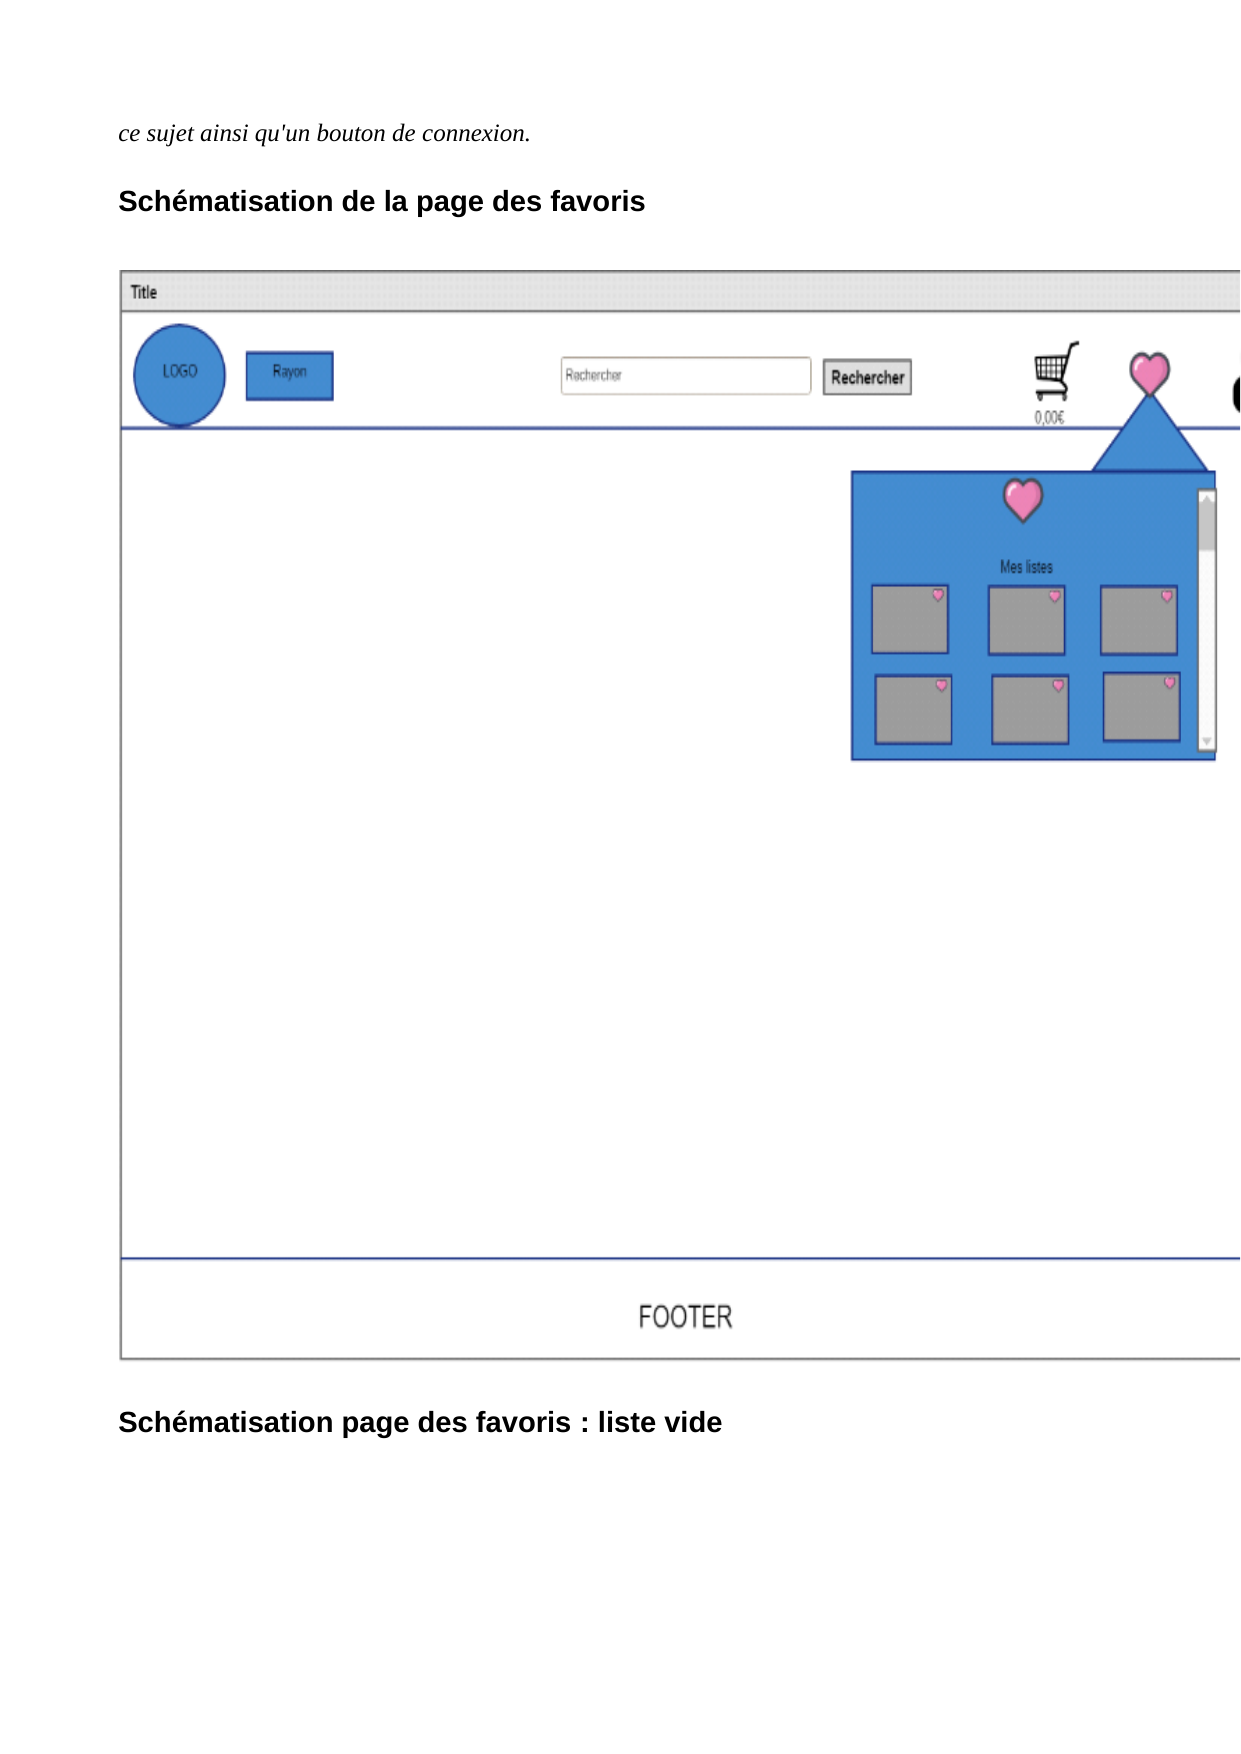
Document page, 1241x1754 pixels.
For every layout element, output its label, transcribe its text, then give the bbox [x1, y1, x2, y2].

text ce sujet ainsi qu'un bouton de connexion. [118, 118, 1122, 147]
text Schématisation de la page des favoris [118, 184, 1122, 218]
text Schématisation page des favoris : liste vide [118, 1405, 1122, 1439]
